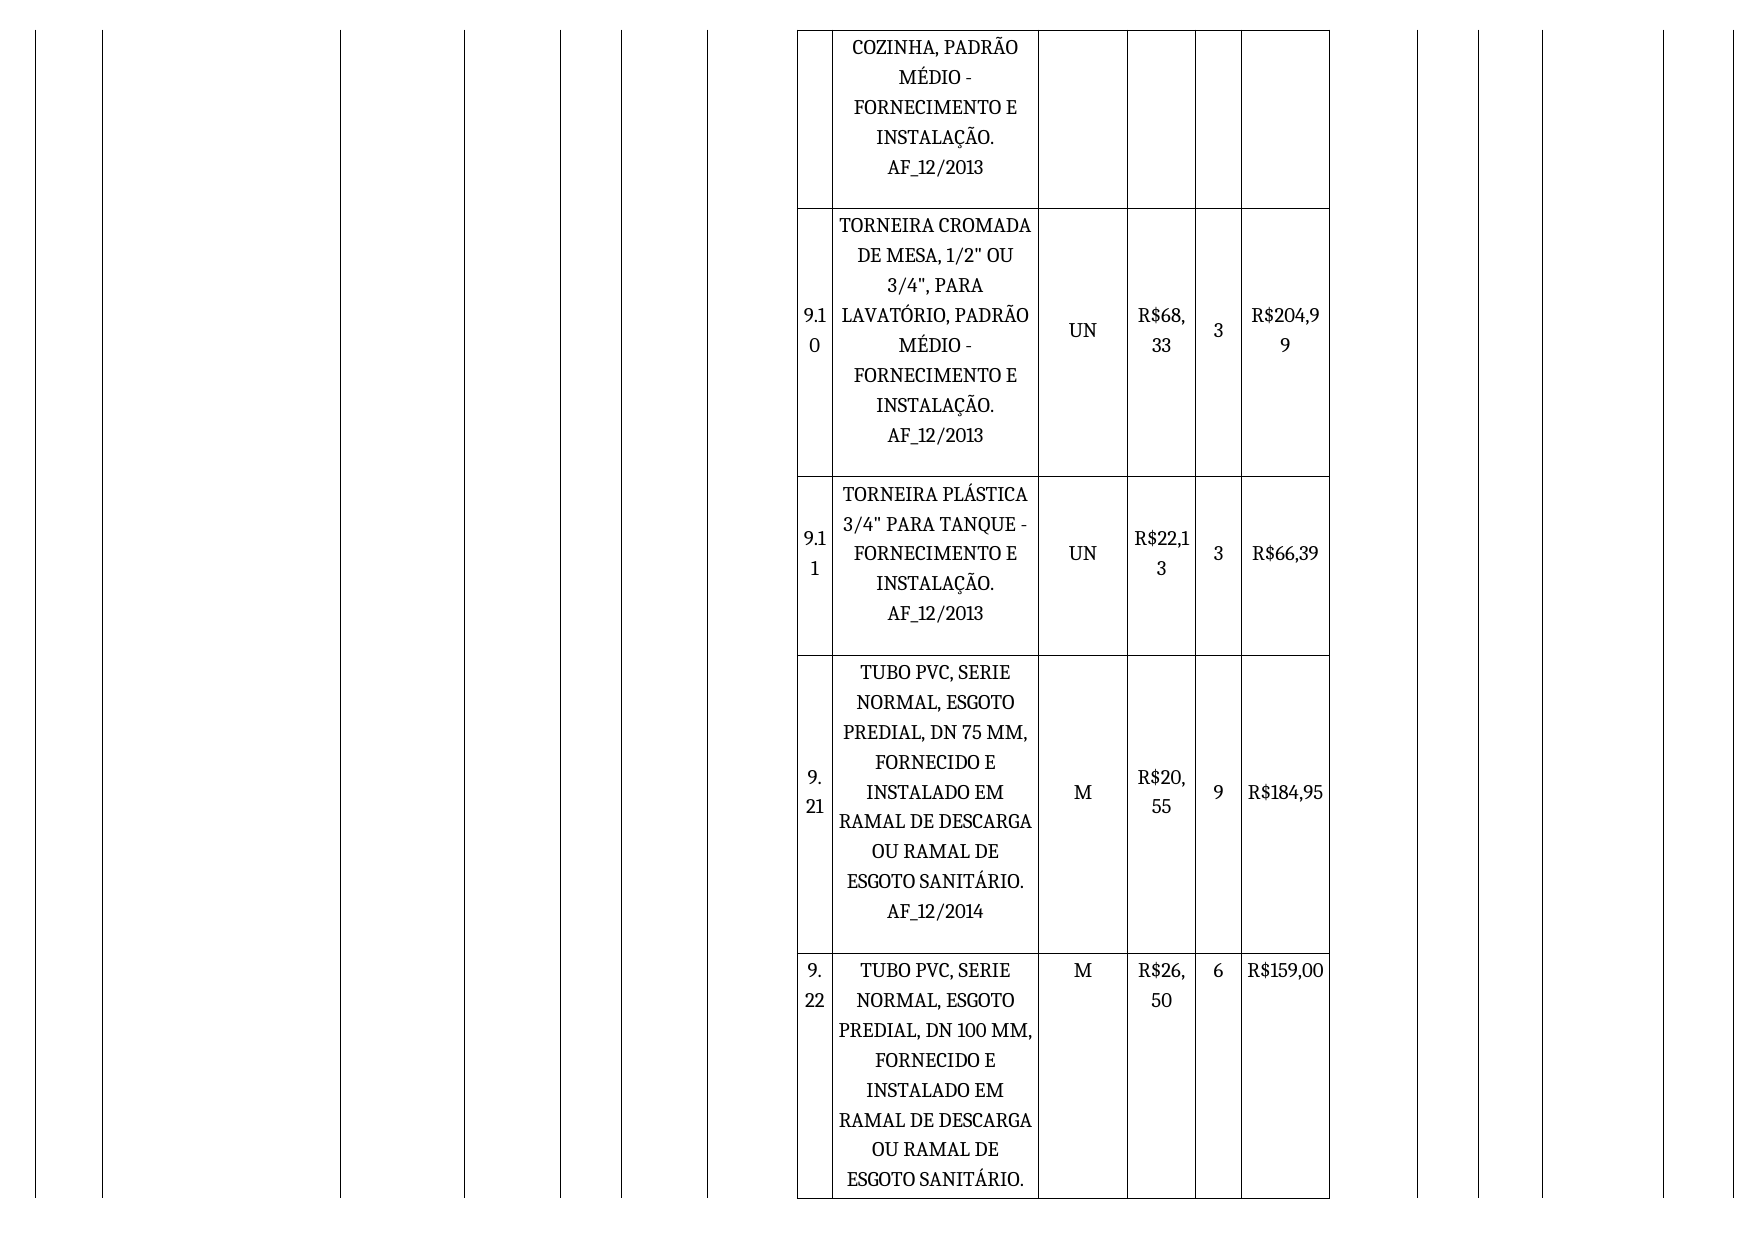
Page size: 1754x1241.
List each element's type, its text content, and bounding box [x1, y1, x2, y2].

table_cell [103, 30, 340, 208]
table_cell [103, 655, 340, 952]
table_cell [465, 953, 560, 1198]
table_cell [36, 30, 102, 208]
table_cell [708, 208, 797, 476]
table_cell [36, 953, 102, 1198]
table_cell R$26,50 [1128, 954, 1195, 1198]
table_cell [1330, 953, 1417, 1198]
table_cell [1039, 31, 1127, 208]
table_cell [1418, 953, 1478, 1198]
table_cell M [1039, 954, 1127, 1198]
table_cell [1330, 30, 1417, 208]
table_cell R$204,99 [1242, 209, 1329, 476]
table_cell TUBO PVC, SERIE NORMAL, ESGOTO PREDIAL, DN 100 MM, FORNECIDO E INSTALADO EM RAMAL DE DESCARGA OU RAMAL DE ESGOTO SANITÁRIO. [833, 954, 1038, 1198]
table_cell [798, 31, 832, 208]
table_cell [465, 30, 560, 208]
table_cell [465, 655, 560, 952]
table_cell [561, 655, 621, 952]
table_cell 9.22 [798, 954, 832, 1198]
table_cell R$20,55 [1128, 656, 1195, 952]
table_cell [1664, 476, 1733, 654]
table_cell [1664, 30, 1733, 208]
table_cell [1479, 208, 1542, 476]
table_cell [1196, 31, 1241, 208]
table_cell UN [1039, 209, 1127, 476]
table_cell 9 [1196, 656, 1241, 952]
table_cell 6 [1196, 954, 1241, 1198]
table_cell 3 [1196, 477, 1241, 654]
table_cell [1543, 208, 1663, 476]
table_cell [1479, 30, 1542, 208]
table_cell [1543, 30, 1663, 208]
table_cell [561, 30, 621, 208]
table_cell [708, 30, 797, 208]
table_cell TUBO PVC, SERIE NORMAL, ESGOTO PREDIAL, DN 75 MM, FORNECIDO E INSTALADO EM RAMAL DE DESCARGA OU RAMAL DE ESGOTO SANITÁRIO. AF_12/2014 [833, 656, 1038, 952]
table_cell COZINHA, PADRÃO MÉDIO - FORNECIMENTO E INSTALAÇÃO. AF_12/2013 [833, 31, 1038, 208]
table_cell [561, 476, 621, 654]
table_cell R$184,95 [1242, 656, 1329, 952]
table_cell [1664, 953, 1733, 1198]
table_cell [708, 953, 797, 1198]
table_cell [1418, 208, 1478, 476]
table_cell [1543, 655, 1663, 952]
table_cell R$66,39 [1242, 477, 1329, 654]
table_cell [465, 476, 560, 654]
table_cell 9.21 [798, 656, 832, 952]
table_cell [341, 476, 464, 654]
table_cell [1330, 208, 1417, 476]
table_cell TORNEIRA CROMADA DE MESA, 1/2" OU 3/4", PARA LAVATÓRIO, PADRÃO MÉDIO - FORNECIMENTO E INSTALAÇÃO. AF_12/2013 [833, 209, 1038, 476]
table_cell R$22,13 [1128, 477, 1195, 654]
table_cell [341, 953, 464, 1198]
table_cell [1479, 655, 1542, 952]
table_cell UN [1039, 477, 1127, 654]
table_cell 9.10 [798, 209, 832, 476]
table_cell [103, 953, 340, 1198]
table_cell [1418, 30, 1478, 208]
table_cell [622, 655, 707, 952]
table_cell R$68,33 [1128, 209, 1195, 476]
table_cell [622, 30, 707, 208]
table_cell [103, 476, 340, 654]
table_cell [708, 476, 797, 654]
table_cell [1543, 953, 1663, 1198]
table_cell [1330, 655, 1417, 952]
table_cell [36, 208, 102, 476]
table_cell [1479, 953, 1542, 1198]
table_cell [1128, 31, 1195, 208]
table_cell [1418, 655, 1478, 952]
table_cell [708, 655, 797, 952]
table_cell [561, 953, 621, 1198]
table_cell [341, 208, 464, 476]
table_cell [1418, 476, 1478, 654]
table_cell [1479, 476, 1542, 654]
table_cell [36, 655, 102, 952]
table_cell [622, 953, 707, 1198]
table_cell 3 [1196, 209, 1241, 476]
table_cell [103, 208, 340, 476]
table_cell [622, 208, 707, 476]
table_cell [1664, 655, 1733, 952]
table_cell [561, 208, 621, 476]
table_cell [341, 655, 464, 952]
table_cell [622, 476, 707, 654]
table_cell TORNEIRA PLÁSTICA 3/4" PARA TANQUE - FORNECIMENTO E INSTALAÇÃO. AF_12/2013 [833, 477, 1038, 654]
table_cell 9.11 [798, 477, 832, 654]
table_cell [1664, 208, 1733, 476]
table_cell M [1039, 656, 1127, 952]
table_cell [36, 476, 102, 654]
table_cell [1330, 476, 1417, 654]
table_cell [1543, 476, 1663, 654]
table_cell [1242, 31, 1329, 208]
table_cell R$159,00 [1242, 954, 1329, 1198]
table_cell [465, 208, 560, 476]
table_cell [341, 30, 464, 208]
